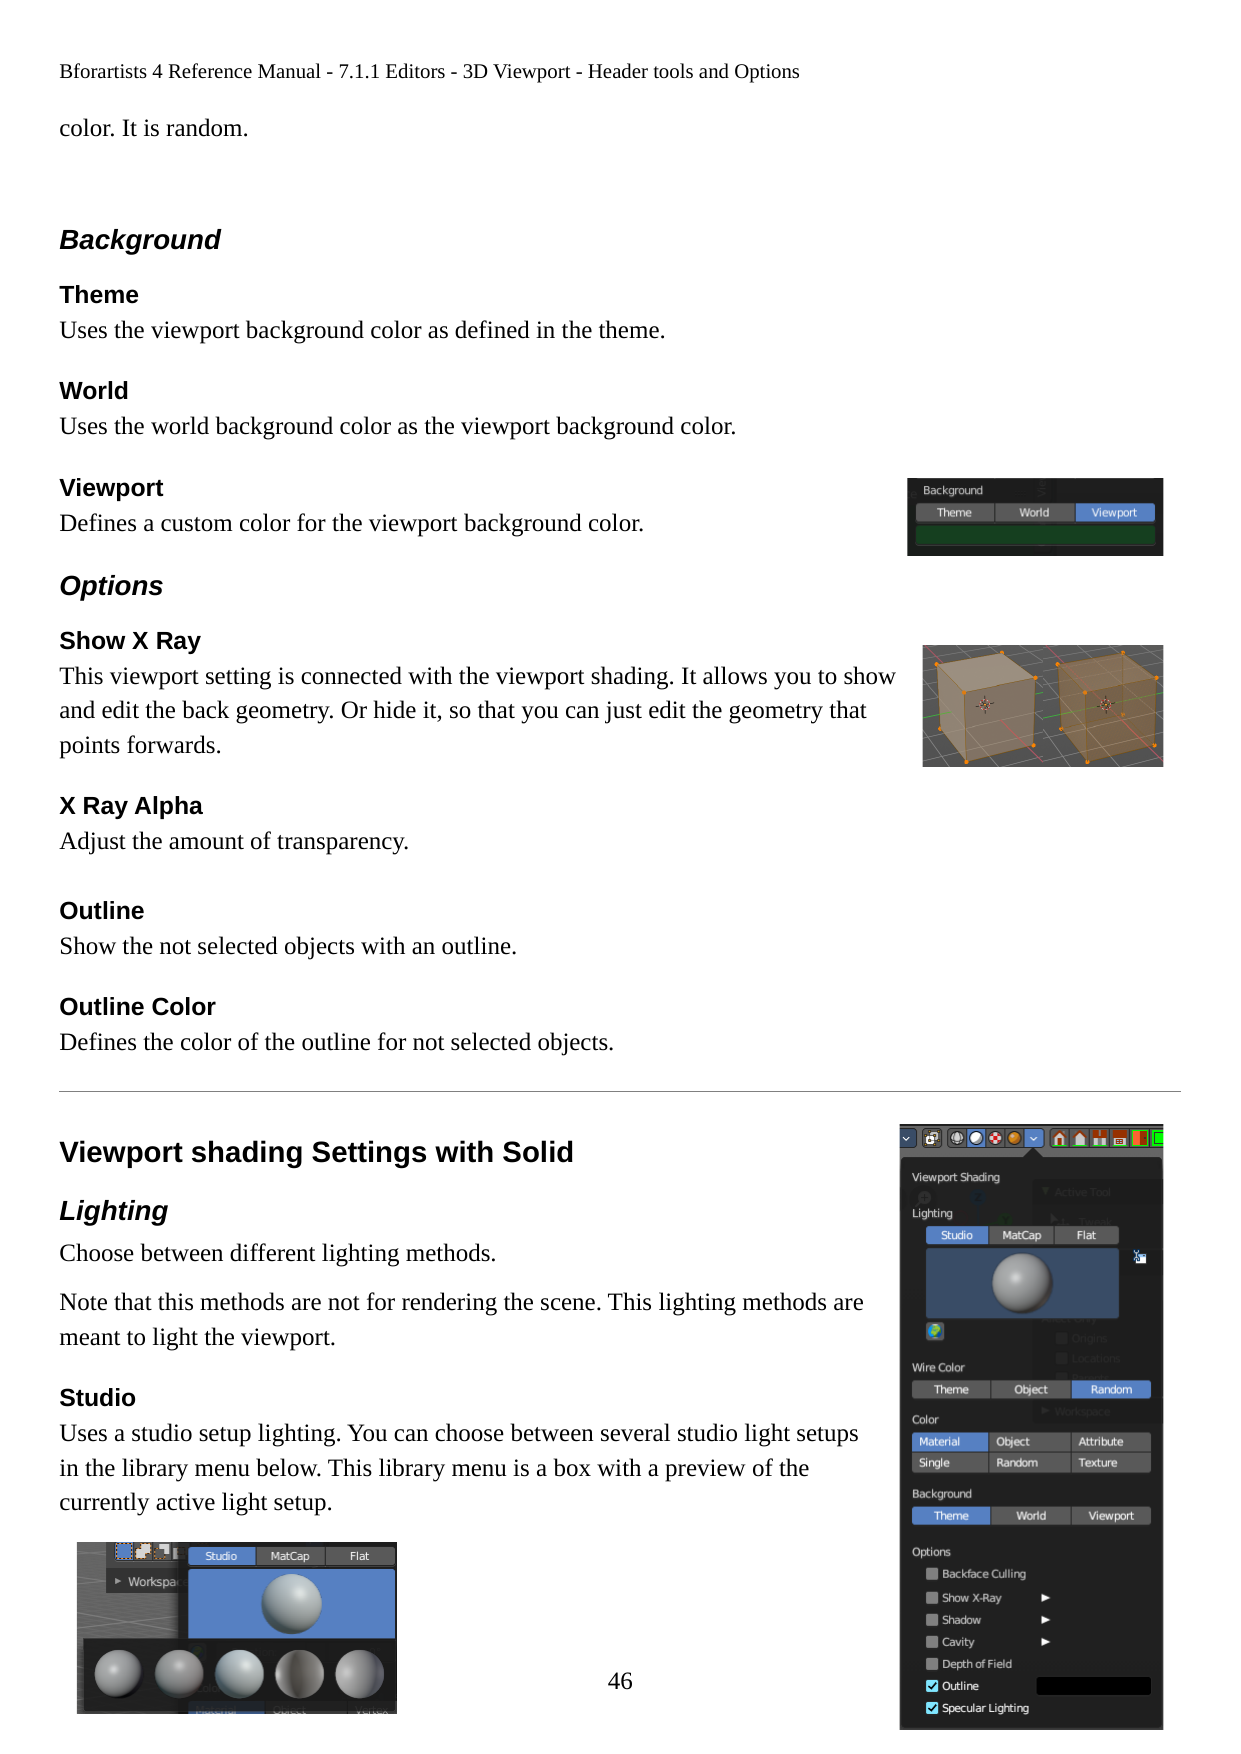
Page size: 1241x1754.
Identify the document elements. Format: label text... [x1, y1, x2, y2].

subtitle Background [59, 223, 1181, 255]
picture [76, 1542, 397, 1714]
text This viewport setting is connected with the viewport shading. It allows you to show and edit the back geometry. Or hide it, so that you can just edit the geometry that points forwards. [59, 661, 922, 758]
subtitle Outline Color [59, 992, 1181, 1021]
text Note that this methods are not for rendering the scene. This lighting methods are meant to light the viewport. [59, 1287, 899, 1351]
text Uses a studio setup lighting. You can choose between several studio light setups in the library menu below. This library menu is a box with a preview of the currently active light setup. [59, 1418, 899, 1516]
text Defines the color of the outline for not selected objects. [59, 1027, 1181, 1056]
text Choose between different lighting methods. [59, 1238, 899, 1267]
picture [907, 478, 1164, 556]
subtitle Options [59, 569, 1181, 601]
text Show the not selected objects with an outline. [59, 931, 1181, 960]
subtitle Theme [59, 280, 1181, 309]
subtitle X Ray Alpha [59, 791, 1181, 820]
subtitle World [59, 376, 1181, 405]
subtitle Outline [59, 896, 1181, 925]
text color. It is random. [59, 113, 1181, 141]
text Uses the viewport background color as defined in the theme. [59, 315, 1181, 344]
subtitle Studio [59, 1383, 899, 1412]
subtitle [1164, 1194, 1181, 1226]
picture [899, 1124, 1164, 1730]
subtitle [1164, 1383, 1181, 1412]
subtitle Show X Ray [59, 626, 1181, 654]
picture [922, 645, 1164, 767]
subtitle Viewport shading Settings with Solid [59, 1135, 899, 1169]
text Uses the world background color as the viewport background color. [59, 411, 1181, 440]
text Defines a custom color for the viewport background color. [59, 508, 907, 536]
subtitle Viewport [59, 473, 1181, 501]
text Adjust the amount of transparency. [59, 826, 1181, 855]
subtitle Lighting [59, 1194, 899, 1226]
